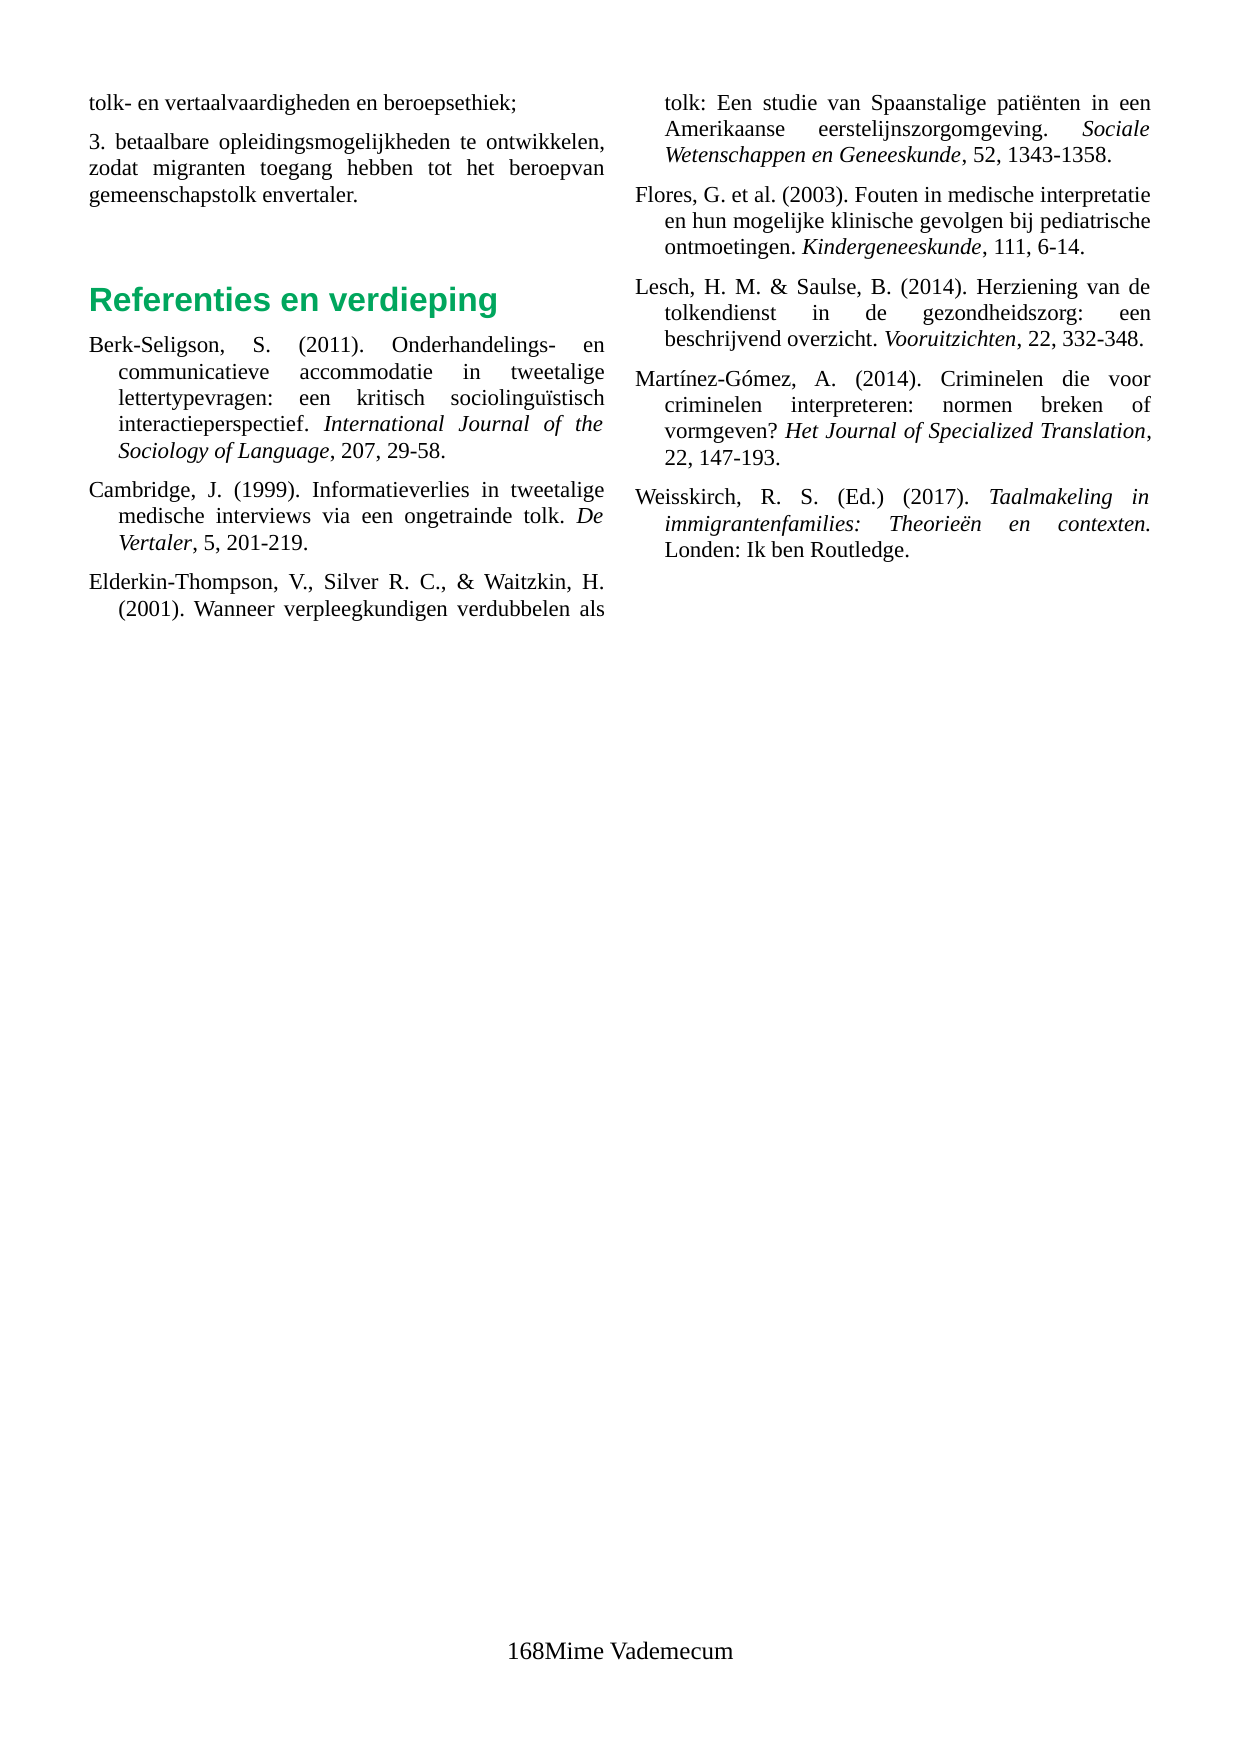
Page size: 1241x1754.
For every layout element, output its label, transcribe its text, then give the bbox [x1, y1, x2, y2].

text tolk: Een studie van Spaanstalige patiënten in een Amerikaanse eerstelijnszorgomgeving. Sociale Wetenschappen en Geneeskunde, 52, 1343-1358. [635, 88, 1152, 168]
text Lesch, H. M. & Saulse, B. (2014). Herziening van de tolkendienst in de gezondheidszorg: een beschrijvend overzicht. Vooruitzichten, 22, 332-348. [635, 273, 1152, 352]
text Elderkin-Thompson, V., Silver R. C., & Waitzkin, H. (2001). Wanneer verpleegkundigen verdubbelen als [88, 568, 605, 621]
text Martínez-Gómez, A. (2014). Criminelen die voor criminelen interpreteren: normen breken of vormgeven? Het Journal of Specialized Translation, 22, 147-193. [635, 365, 1152, 470]
text Weisskirch, R. S. (Ed.) (2017). Taalmakeling in immigrantenfamilies: Theorieën en contexten. Londen: Ik ben Routledge. [635, 483, 1152, 562]
text Flores, G. et al. (2003). Fouten in medische interpretatie en hun mogelijke klinische gevolgen bij pediatrische ontmoetingen. Kindergeneeskunde, 111, 6-14. [635, 181, 1152, 260]
text Cambridge, J. (1999). Informatieverlies in tweetalige medische interviews via een ongetrainde tolk. De Vertaler, 5, 201-219. [88, 476, 605, 555]
subtitle Referenties en verdieping [88, 280, 605, 319]
text Berk-Seligson, S. (2011). Onderhandelings- en communicatieve accommodatie in tweetalige lettertypevragen: een kritisch sociolinguïstisch interactieperspectief. International Journal of the Sociology of Language, 207, 29-58. [88, 331, 605, 463]
text 3. betaalbare opleidingsmogelijkheden te ontwikkelen, zodat migranten toegang hebben tot het beroepvan gemeenschapstolk envertaler. [88, 128, 605, 207]
text tolk- en vertaalvaardigheden en beroepsethiek; [88, 88, 605, 115]
